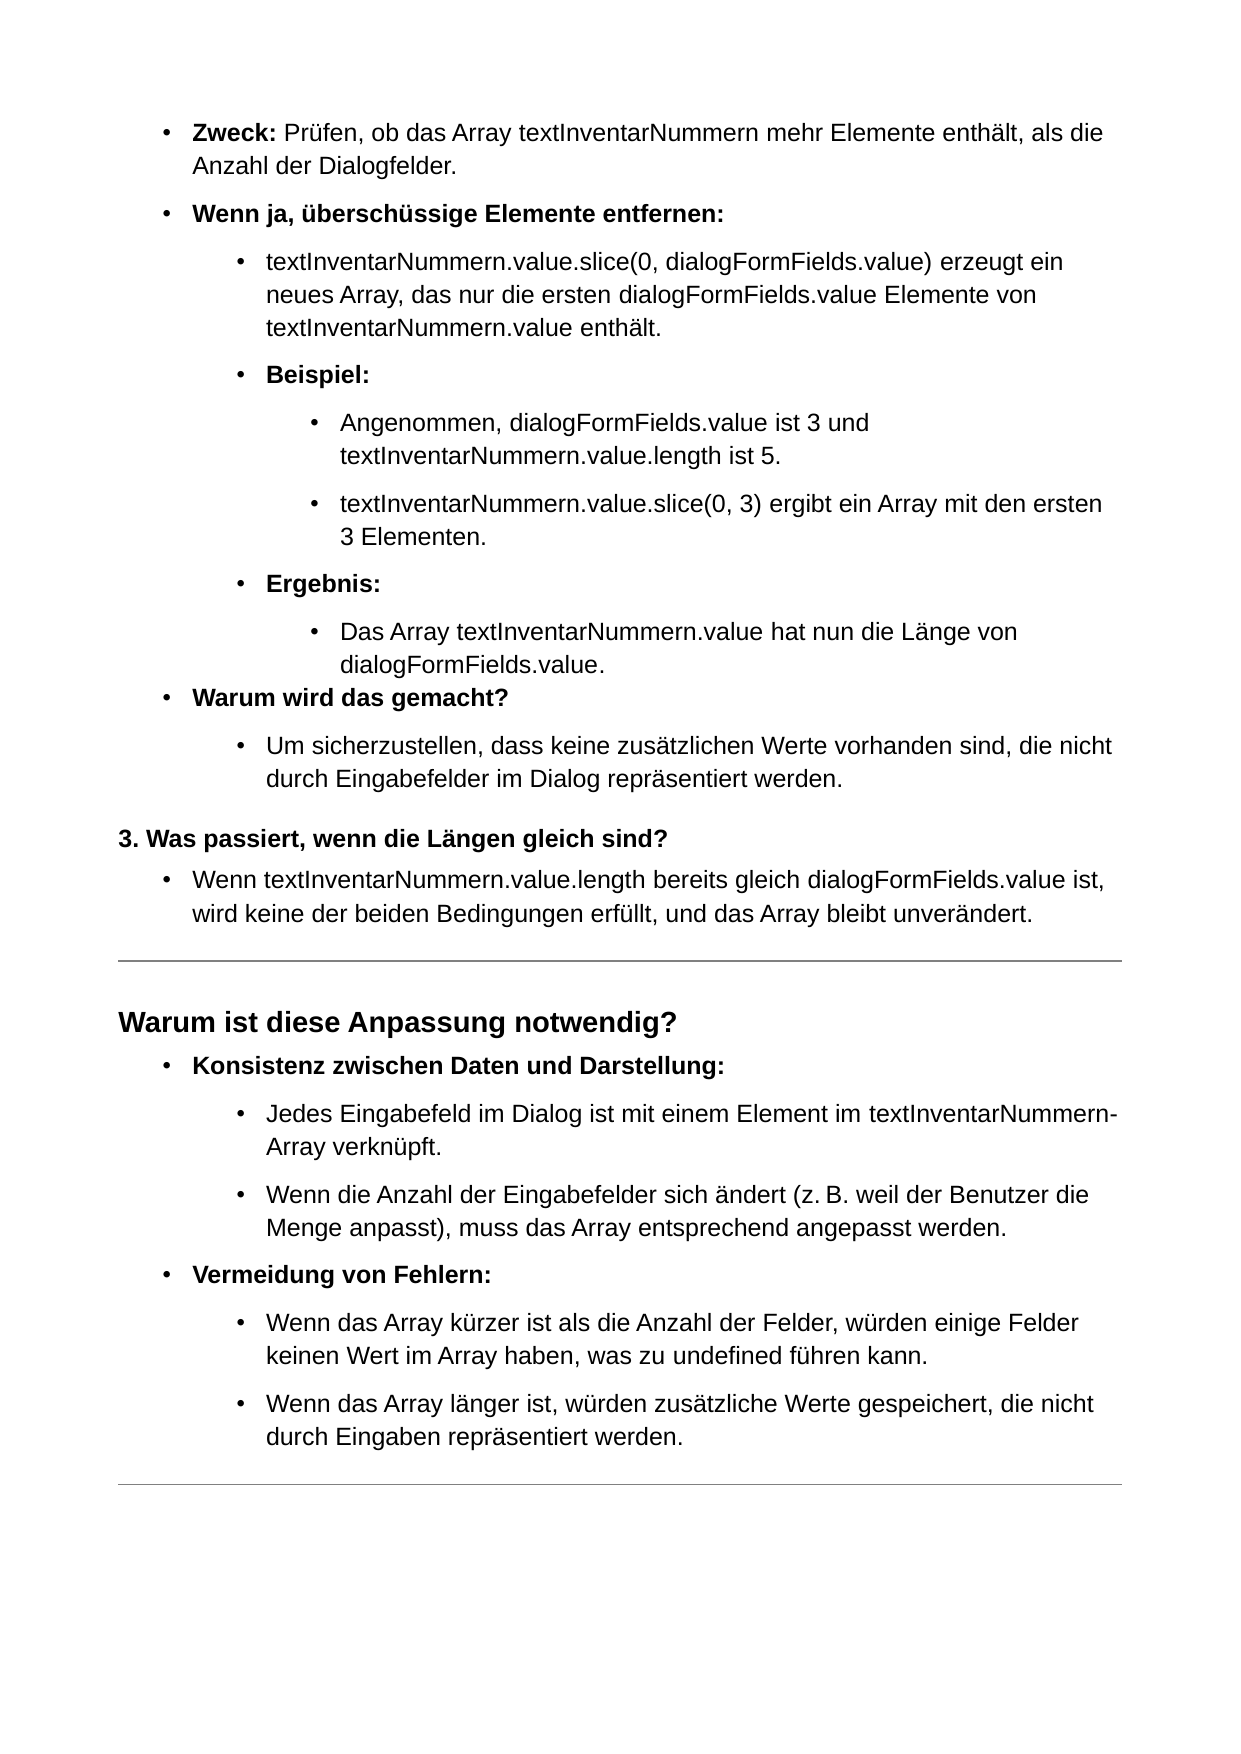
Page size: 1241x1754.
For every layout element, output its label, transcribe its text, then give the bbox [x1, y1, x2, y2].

list Um sicherzustellen, dass keine zusätzlichen Werte vorhanden sind, die nicht durch Eingabefelder im Dialog repräsentiert werden. [236, 731, 1122, 793]
list textInventarNummern.value.slice(0, 3) ergibt ein Array mit den ersten 3 Elementen. [310, 489, 1122, 551]
list Warum wird das gemacht? [162, 683, 1122, 712]
subtitle 3. Was passiert, wenn die Längen gleich sind? [118, 824, 1122, 853]
list Wenn das Array kürzer ist als die Anzahl der Felder, würden einige Felder keinen Wert im Array haben, was zu undefined führen kann. [236, 1308, 1122, 1370]
list Wenn ja, überschüssige Elemente entfernen: [162, 199, 1122, 228]
list Konsistenz zwischen Daten und Darstellung: [162, 1051, 1122, 1080]
list Zweck: Prüfen, ob das Array textInventarNummern mehr Elemente enthält, als die Anzahl der Dialogfelder. [162, 118, 1122, 180]
list Wenn die Anzahl der Eingabefelder sich ändert (z. B. weil der Benutzer die Menge anpasst), muss das Array entsprechend angepasst werden. [236, 1179, 1122, 1241]
list Wenn das Array länger ist, würden zusätzliche Werte gespeichert, die nicht durch Eingaben repräsentiert werden. [236, 1389, 1122, 1451]
subtitle Warum ist diese Anpassung notwendig? [118, 1005, 1122, 1039]
list Ergebnis: [236, 569, 1122, 598]
list Vermeidung von Fehlern: [162, 1260, 1122, 1289]
list textInventarNummern.value.slice(0, dialogFormFields.value) erzeugt ein neues Array, das nur die ersten dialogFormFields.value Elemente von textInventarNummern.value enthält. [236, 247, 1122, 341]
list Das Array textInventarNummern.value hat nun die Länge von dialogFormFields.value. [310, 617, 1122, 679]
list Angenommen, dialogFormFields.value ist 3 und textInventarNummern.value.length ist 5. [310, 408, 1122, 470]
list Jedes Eingabefeld im Dialog ist mit einem Element im textInventarNummern-Array verknüpft. [236, 1099, 1122, 1161]
list Beispiel: [236, 360, 1122, 389]
list Wenn textInventarNummern.value.length bereits gleich dialogFormFields.value ist, wird keine der beiden Bedingungen erfüllt, und das Array bleibt unverändert. [162, 866, 1122, 927]
